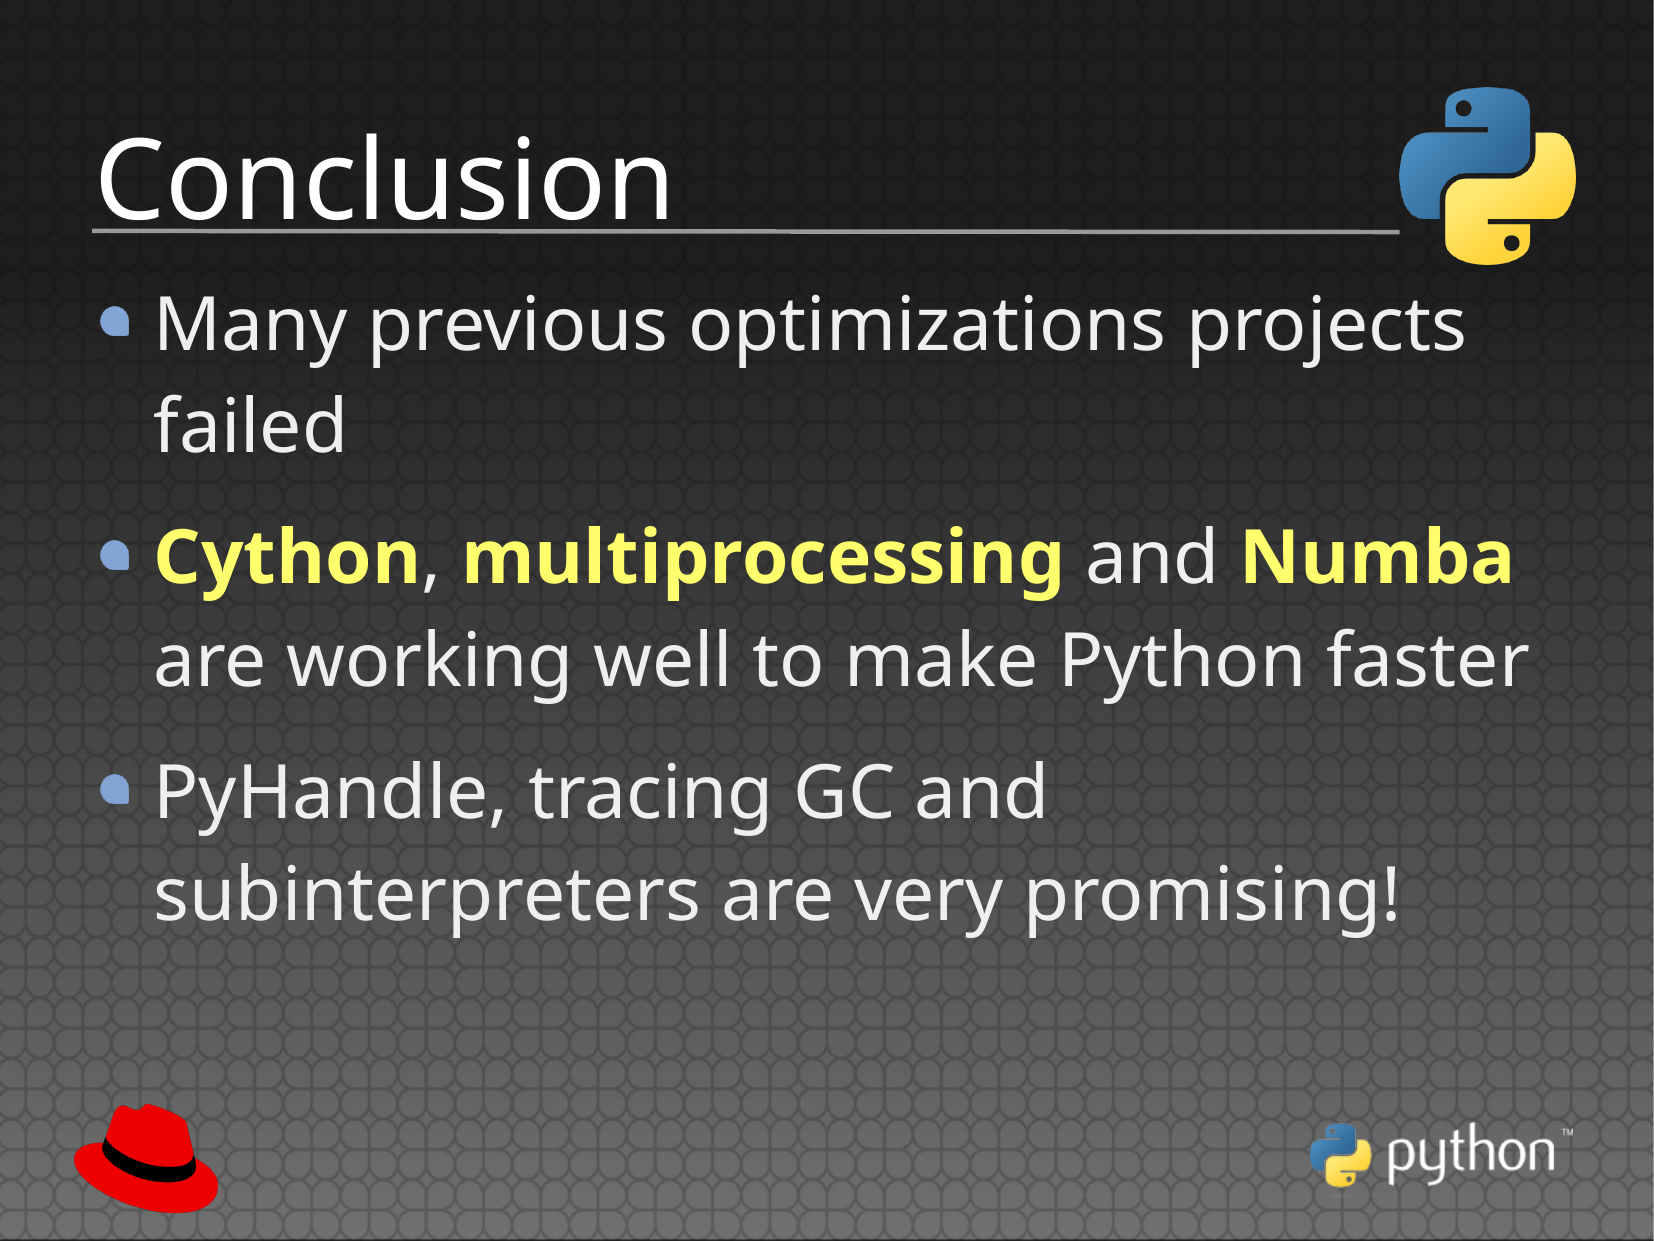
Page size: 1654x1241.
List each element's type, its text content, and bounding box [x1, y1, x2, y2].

picture [0, 0, 1654, 1241]
list Many previous optimizations projects failed Cython, multiprocessing and Numba are working well to make Python faster PyHandle, tracing GC and subinterpreters are very promising! [82, 269, 1573, 1241]
title Conclusion [94, 100, 1426, 251]
